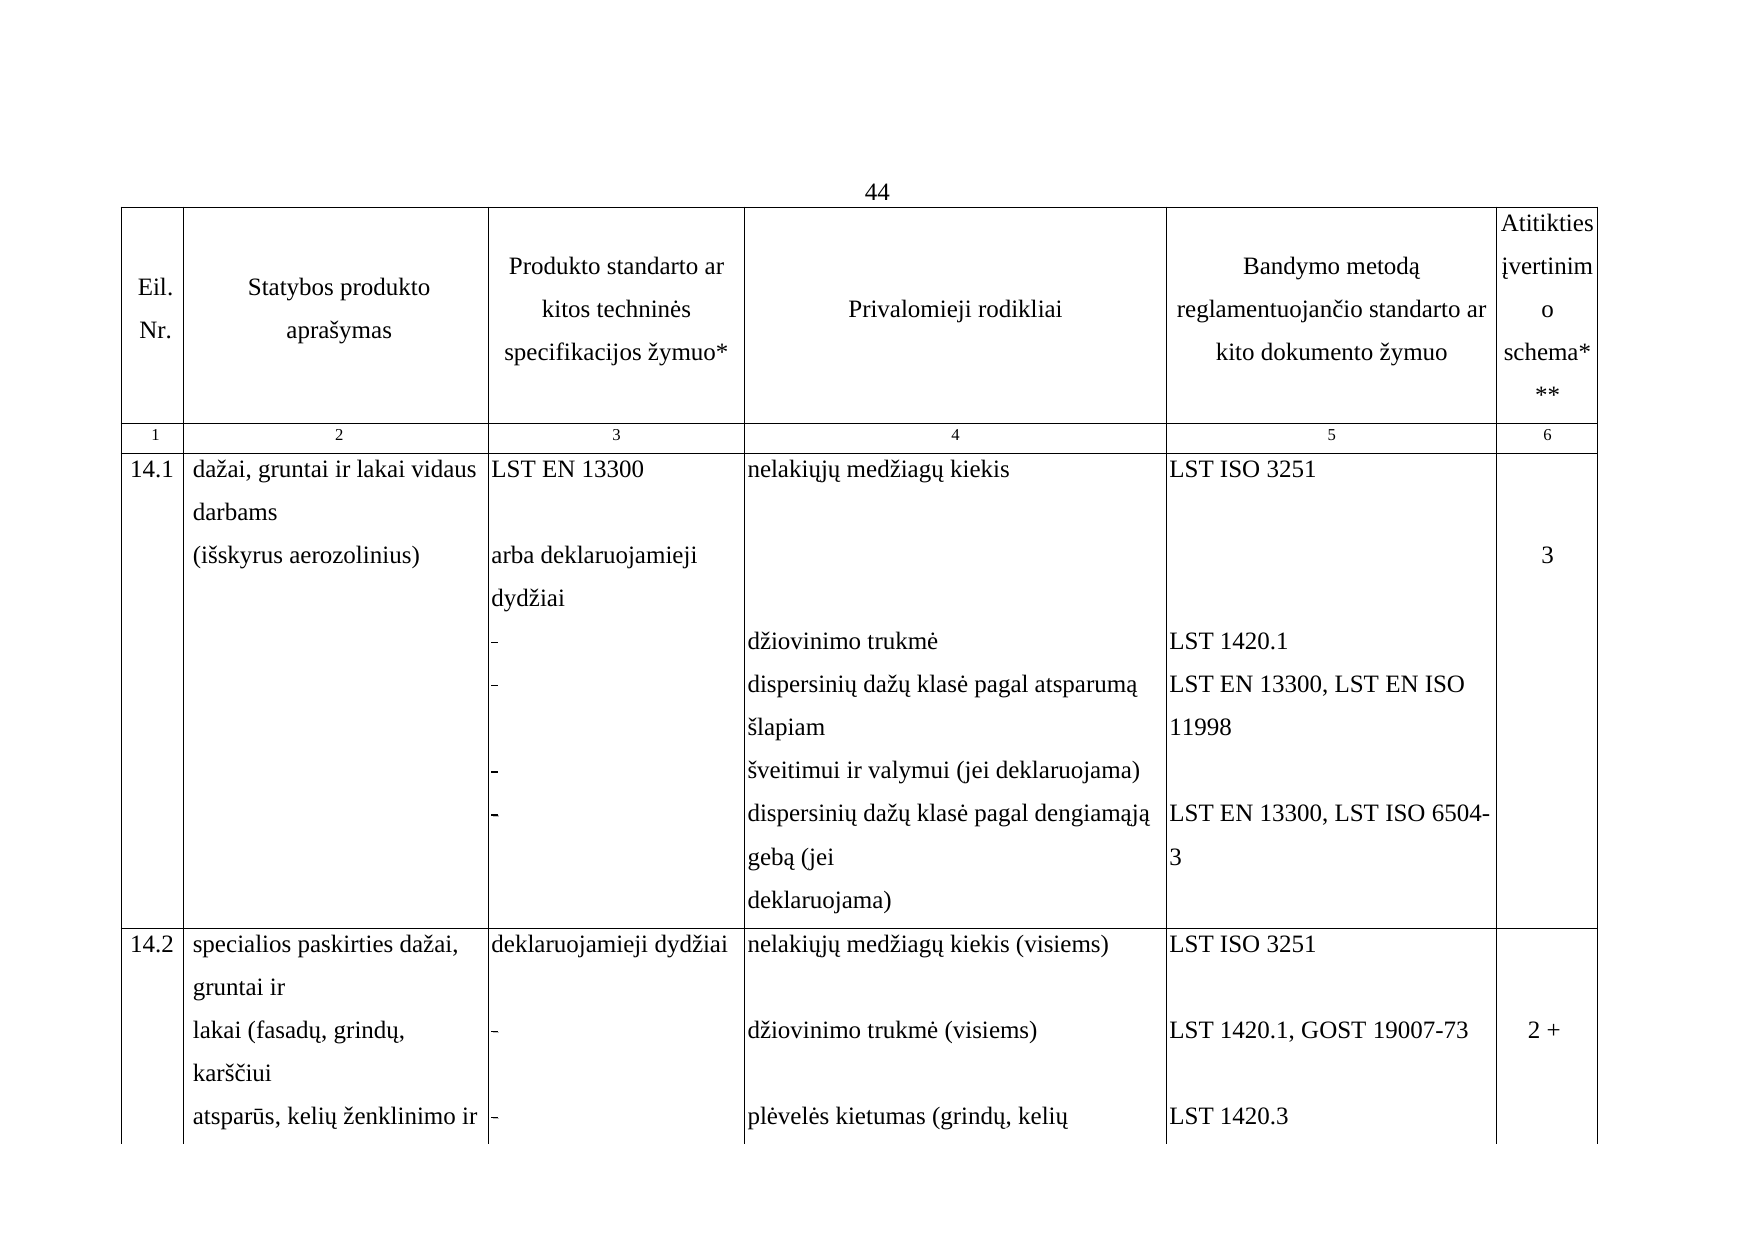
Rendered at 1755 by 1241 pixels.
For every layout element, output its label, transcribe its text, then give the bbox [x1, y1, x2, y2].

table_cell [489, 799, 744, 885]
table_cell [122, 1101, 183, 1144]
table_cell LST EN 13300, LST ISO 6504-3 [1167, 799, 1496, 885]
table_cell LST EN 13300, LST EN ISO 11998 [1167, 669, 1496, 756]
table_cell [122, 540, 183, 626]
table_cell 14.1 [122, 454, 183, 540]
table_cell [122, 756, 183, 798]
table_cell [489, 669, 744, 756]
table_cell [122, 1015, 183, 1101]
table_cell [745, 540, 1166, 626]
table_cell [122, 885, 183, 928]
table_cell [1497, 799, 1597, 885]
table_cell [1167, 540, 1496, 626]
table_cell atsparūs, kelių ženklinimo ir [184, 1101, 488, 1144]
table_cell nelakiųjų medžiagų kiekis (visiems) [745, 929, 1166, 1015]
table_cell LST 1420.1, GOST 19007-73 [1167, 1015, 1496, 1101]
table_cell LST ISO 3251 [1167, 929, 1496, 1015]
table_cell 5 [1167, 424, 1496, 453]
table_cell lakai (fasadų, grindų, karščiui [184, 1015, 488, 1101]
table_header Bandymo metodą reglamentuojančio standarto ar kito dokumento žymuo [1167, 208, 1496, 423]
table_cell [489, 1101, 744, 1144]
table_cell džiovinimo trukmė (visiems) [745, 1015, 1166, 1101]
table_cell šveitimui ir valymui (jei deklaruojama) [745, 756, 1166, 798]
table_cell [1497, 756, 1597, 798]
table_cell [489, 1015, 744, 1101]
table_cell LST 1420.3 [1167, 1101, 1496, 1144]
table_cell 2 + [1497, 1015, 1597, 1101]
table_cell [122, 669, 183, 756]
table_cell [489, 756, 744, 798]
table_cell (išskyrus aerozolinius) [184, 540, 488, 626]
table_cell nelakiųjų medžiagų kiekis [745, 454, 1166, 540]
table_cell [184, 669, 488, 756]
table_cell [1497, 669, 1597, 756]
table_cell [184, 756, 488, 798]
table_cell [184, 799, 488, 885]
table_cell 3 [1497, 540, 1597, 626]
table_cell [122, 799, 183, 885]
table_cell deklaruojamieji dydžiai [489, 929, 744, 1015]
table_cell [1497, 885, 1597, 928]
table_cell deklaruojama) [745, 885, 1166, 928]
table_header Privalomieji rodikliai [745, 208, 1166, 423]
table_cell 2 [184, 424, 488, 453]
table_cell dažai, gruntai ir lakai vidaus darbams [184, 454, 488, 540]
table_cell specialios paskirties dažai, gruntai ir [184, 929, 488, 1015]
table_cell LST EN 13300 [489, 454, 744, 540]
table_cell [184, 885, 488, 928]
table_cell [489, 626, 744, 669]
table_cell [1497, 1101, 1597, 1144]
table_cell [1497, 929, 1597, 1015]
table_header Produkto standarto ar kitos techninės specifikacijos žymuo* [489, 208, 744, 423]
table_cell [1497, 626, 1597, 669]
table_cell [1497, 454, 1597, 540]
table_cell dispersinių dažų klasė pagal atsparumą šlapiam [745, 669, 1166, 756]
table_header Statybos produkto aprašymas [184, 208, 488, 423]
table_cell 6 [1497, 424, 1597, 453]
table_cell plėvelės kietumas (grindų, kelių [745, 1101, 1166, 1144]
table_cell džiovinimo trukmė [745, 626, 1166, 669]
table_cell LST ISO 3251 [1167, 454, 1496, 540]
table_cell [184, 626, 488, 669]
table_header Atitikties įvertinimo schema*** [1497, 208, 1597, 423]
table_cell 3 [489, 424, 744, 453]
table_cell LST 1420.1 [1167, 626, 1496, 669]
table_cell 4 [745, 424, 1166, 453]
table_cell [1167, 756, 1496, 798]
table_cell [122, 626, 183, 669]
table_cell [489, 885, 744, 928]
table_cell 14.2 [122, 929, 183, 1015]
table_cell dispersinių dažų klasė pagal dengiamąją gebą (jei [745, 799, 1166, 885]
table_cell [1167, 885, 1496, 928]
table_header Eil. Nr. [122, 208, 183, 423]
table_cell arba deklaruojamieji dydžiai [489, 540, 744, 626]
table_cell 1 [122, 424, 183, 453]
